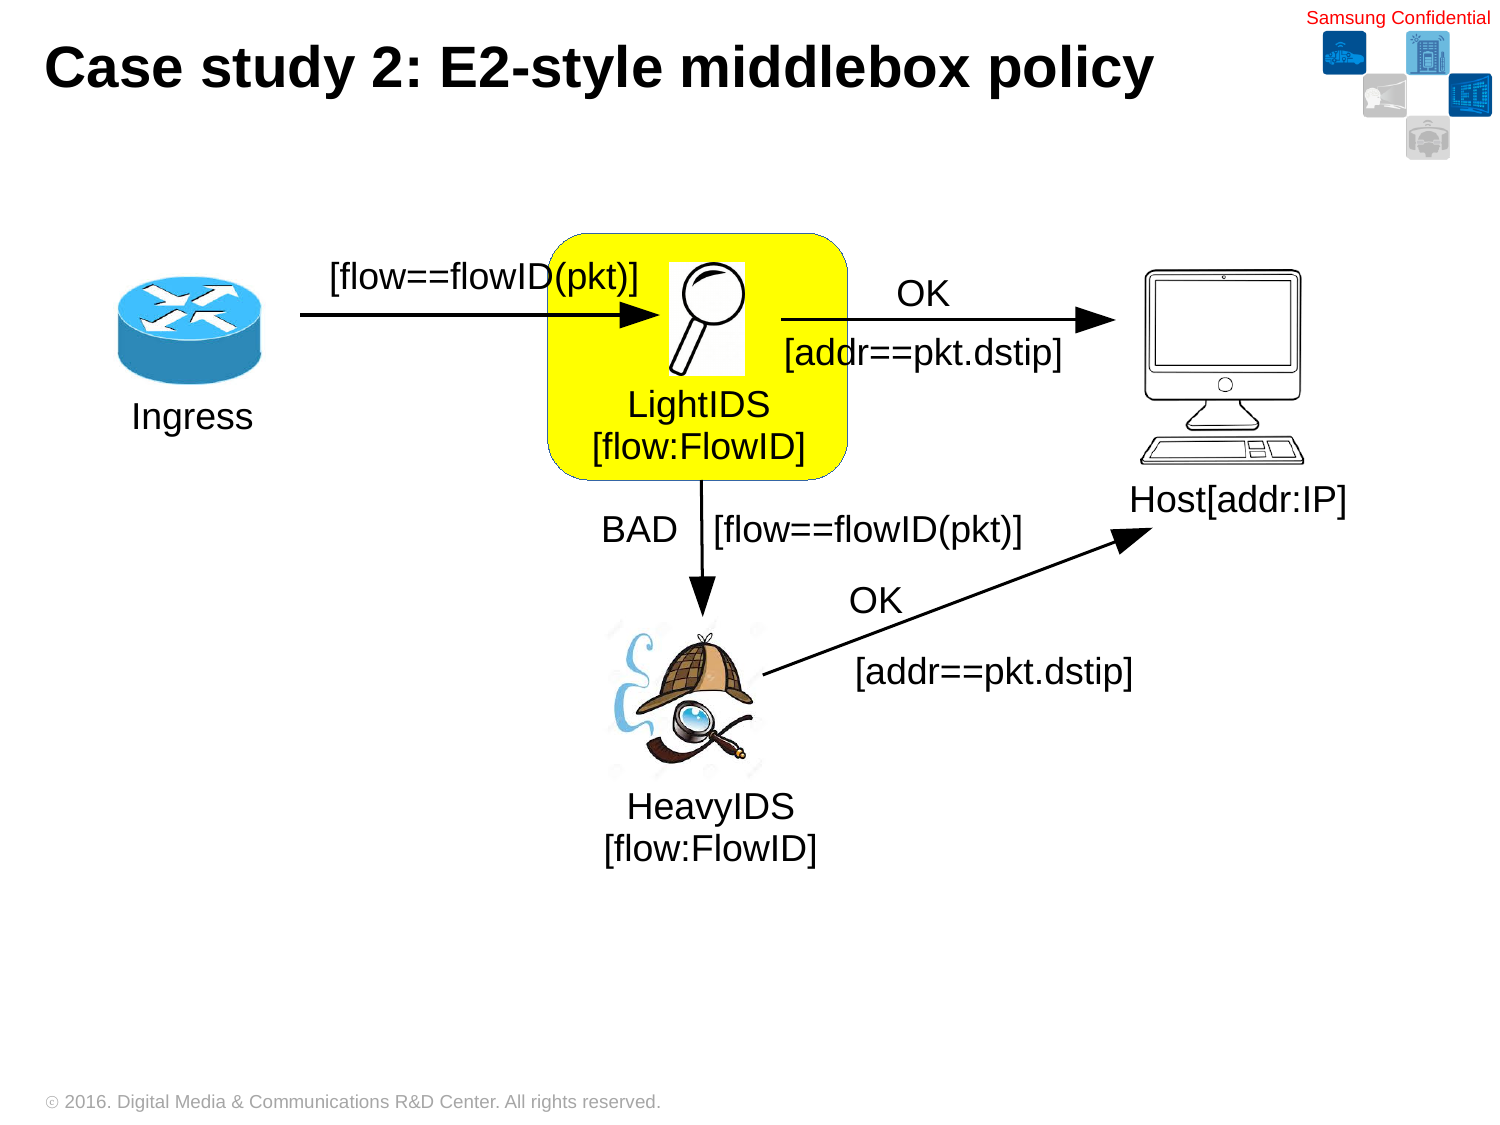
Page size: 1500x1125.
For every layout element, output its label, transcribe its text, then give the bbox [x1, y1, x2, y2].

text_box OK [834, 572, 919, 630]
text_box HeavyIDS [flow:FlowID] [588, 778, 833, 877]
text_box [547, 305, 619, 313]
text_box BAD [586, 501, 693, 559]
text_box Host[addr:IP] [1114, 470, 1363, 528]
text_box [addr==pkt.dstip] [769, 324, 1079, 382]
picture [1321, 30, 1493, 160]
text_box OK [881, 265, 966, 323]
text_box LightIDS [flow:FlowID] [577, 376, 822, 476]
text_box [547, 233, 848, 481]
picture [1124, 269, 1320, 465]
text_box [flow==flowID(pkt)] [314, 247, 655, 305]
title Case study 2: E2-style middlebox policy [29, 20, 1380, 108]
picture [669, 262, 745, 376]
text_box [flow==flowID(pkt)] [698, 501, 1039, 559]
picture [602, 616, 768, 778]
text_box Ingress [116, 388, 269, 446]
picture [101, 255, 282, 406]
text_box [addr==pkt.dstip] [840, 643, 1149, 701]
